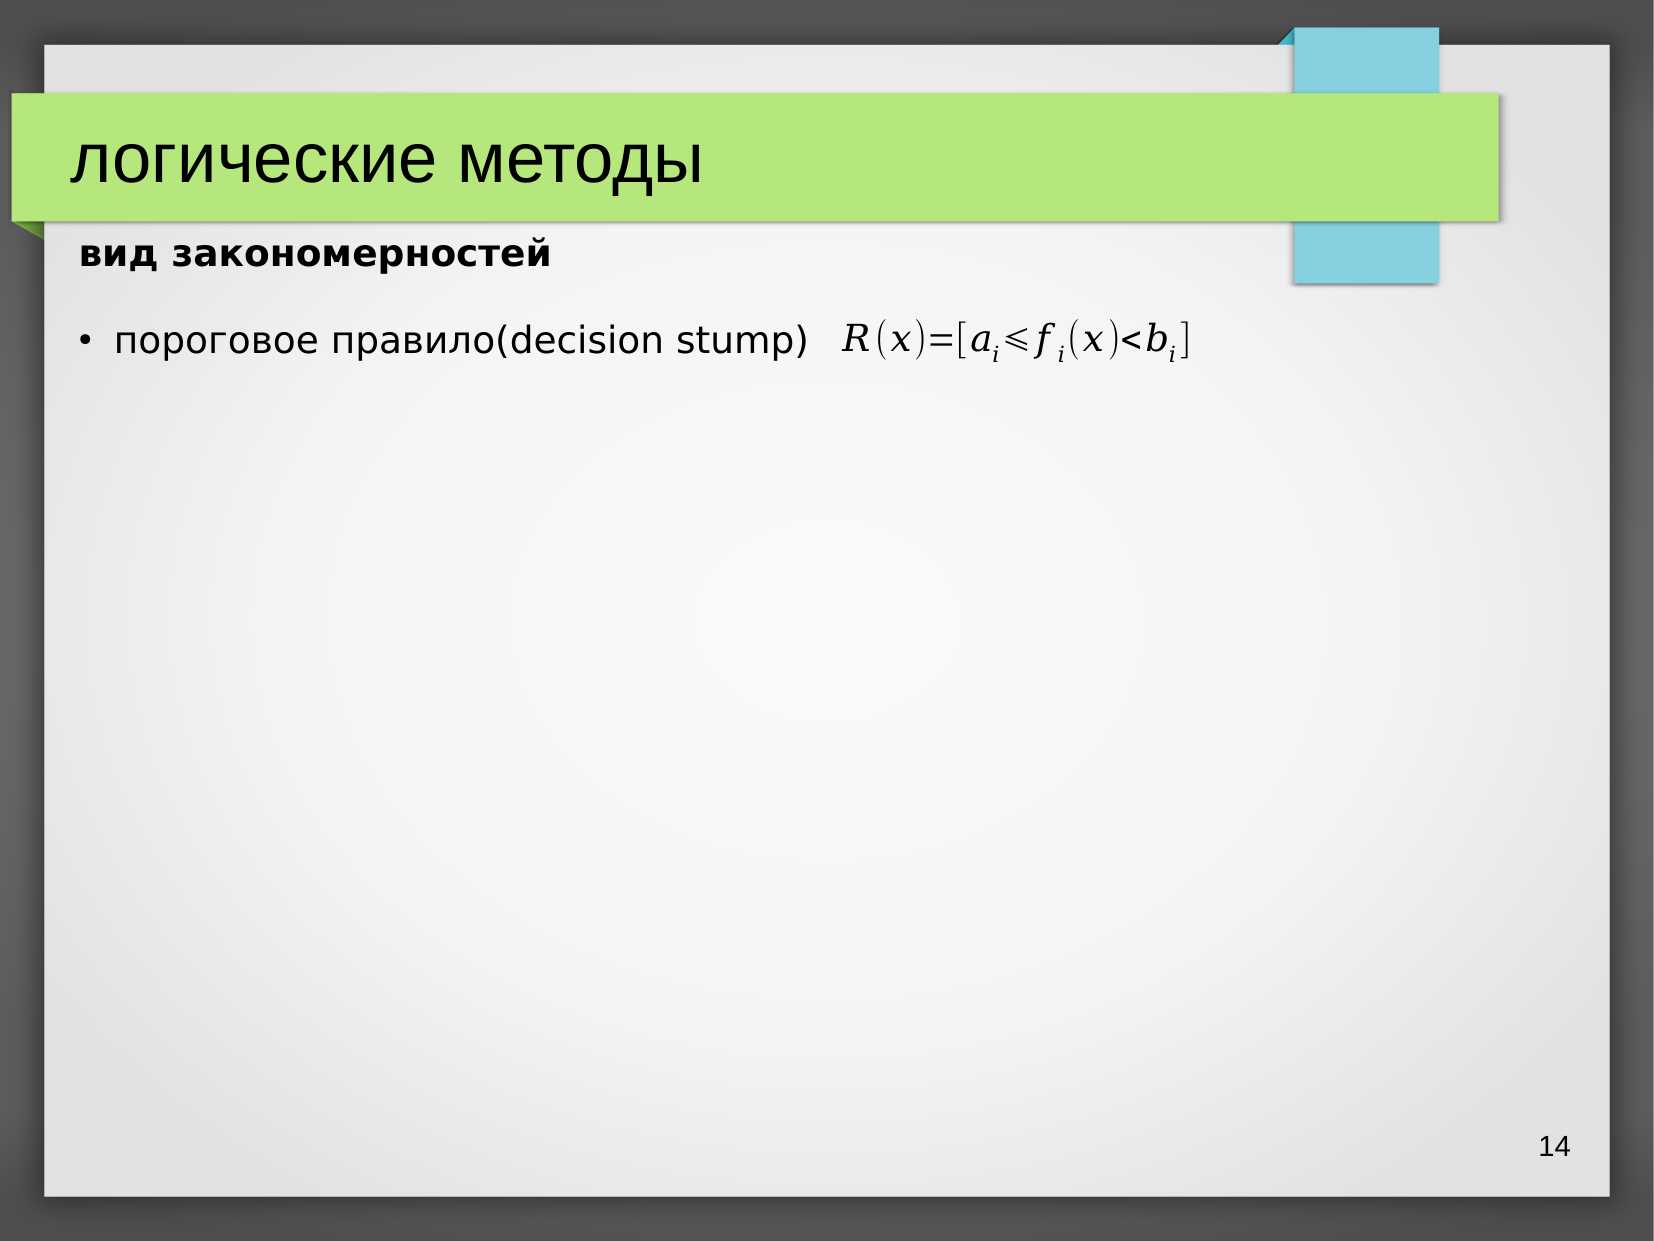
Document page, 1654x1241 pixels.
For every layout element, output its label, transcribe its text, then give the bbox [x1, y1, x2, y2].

picture [0, 0, 1654, 1241]
title логические методы [70, 118, 1205, 199]
text_box вид закономерностей пороговое правило(decision stump) [63, 224, 839, 414]
chart [834, 317, 1196, 368]
